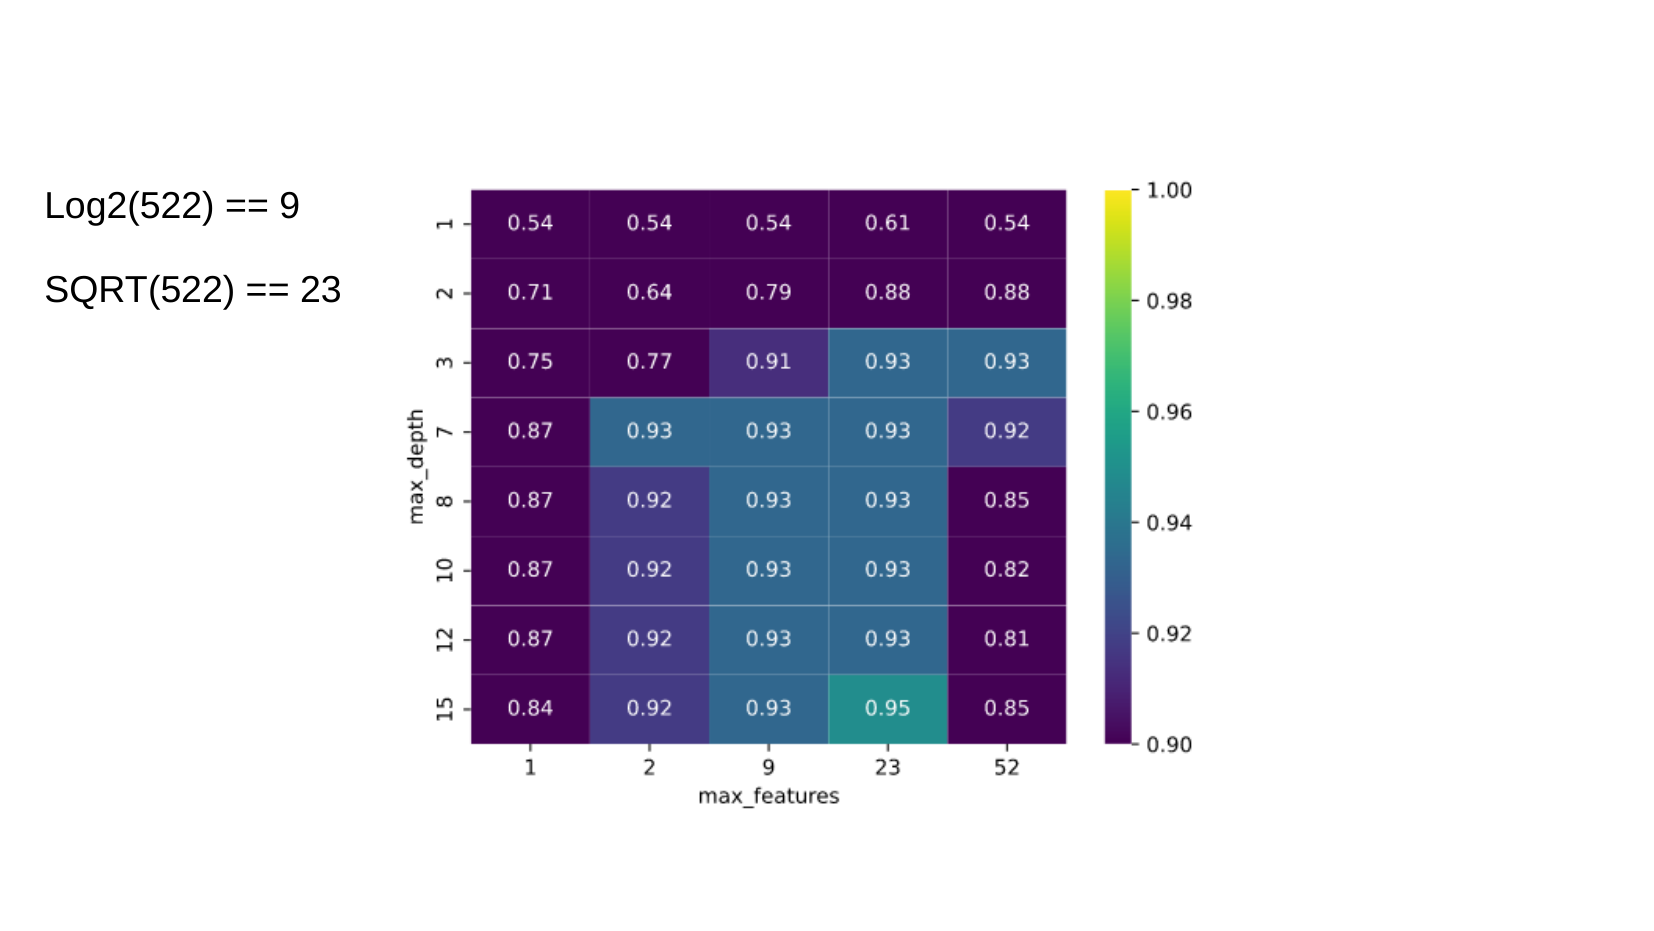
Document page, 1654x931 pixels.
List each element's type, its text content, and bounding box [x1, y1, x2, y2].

picture [351, 103, 1312, 824]
text_box Log2(522) == 9 SQRT(522) == 23 [29, 177, 351, 360]
